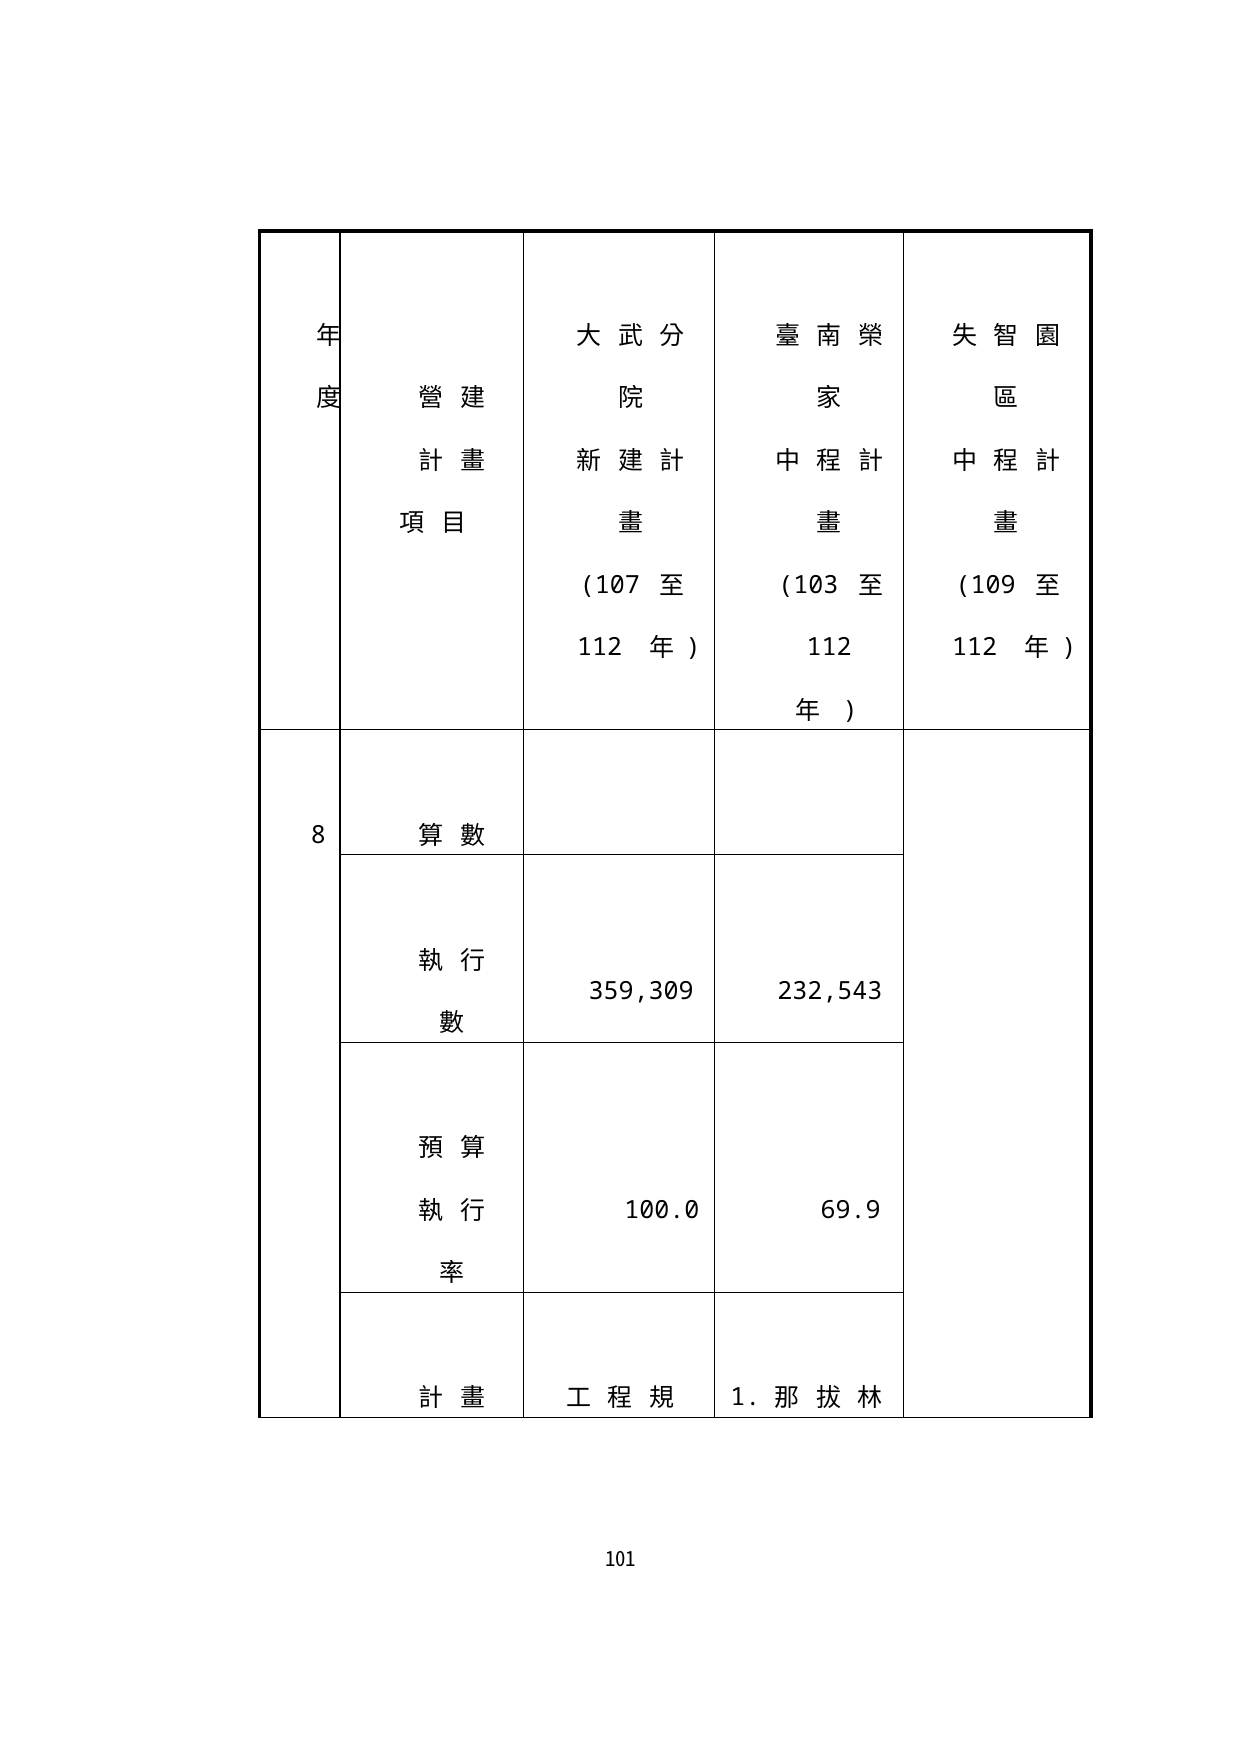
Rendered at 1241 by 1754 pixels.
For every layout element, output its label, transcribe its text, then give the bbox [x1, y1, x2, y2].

table_cell 100.0 [524, 1043, 714, 1292]
table_header 年度 [261, 233, 339, 729]
table_header 營建計畫 項目 [341, 233, 523, 729]
table_cell 算數 [341, 730, 523, 854]
table_cell 預算執行率 [341, 1043, 523, 1292]
table_cell 69.9 [715, 1043, 903, 1292]
table_cell [524, 730, 714, 854]
table_cell 359,309 [524, 855, 714, 1042]
table_cell 1.那拔林 [715, 1293, 903, 1417]
table_header 大武分院 新建計畫 (107至112年) [524, 233, 714, 729]
table_cell 232,543 [715, 855, 903, 1042]
table_cell 工程規 [524, 1293, 714, 1417]
table_cell 計畫 [341, 1293, 523, 1417]
table_cell 8 [261, 730, 339, 1417]
table_header 臺南榮家 中程計畫 (103至112年) [715, 233, 903, 729]
table_cell [715, 730, 903, 854]
table_cell [904, 730, 1089, 1417]
table_cell 執行數 [341, 855, 523, 1042]
table_header 失智園區 中程計畫 (109至112年) [904, 233, 1089, 729]
